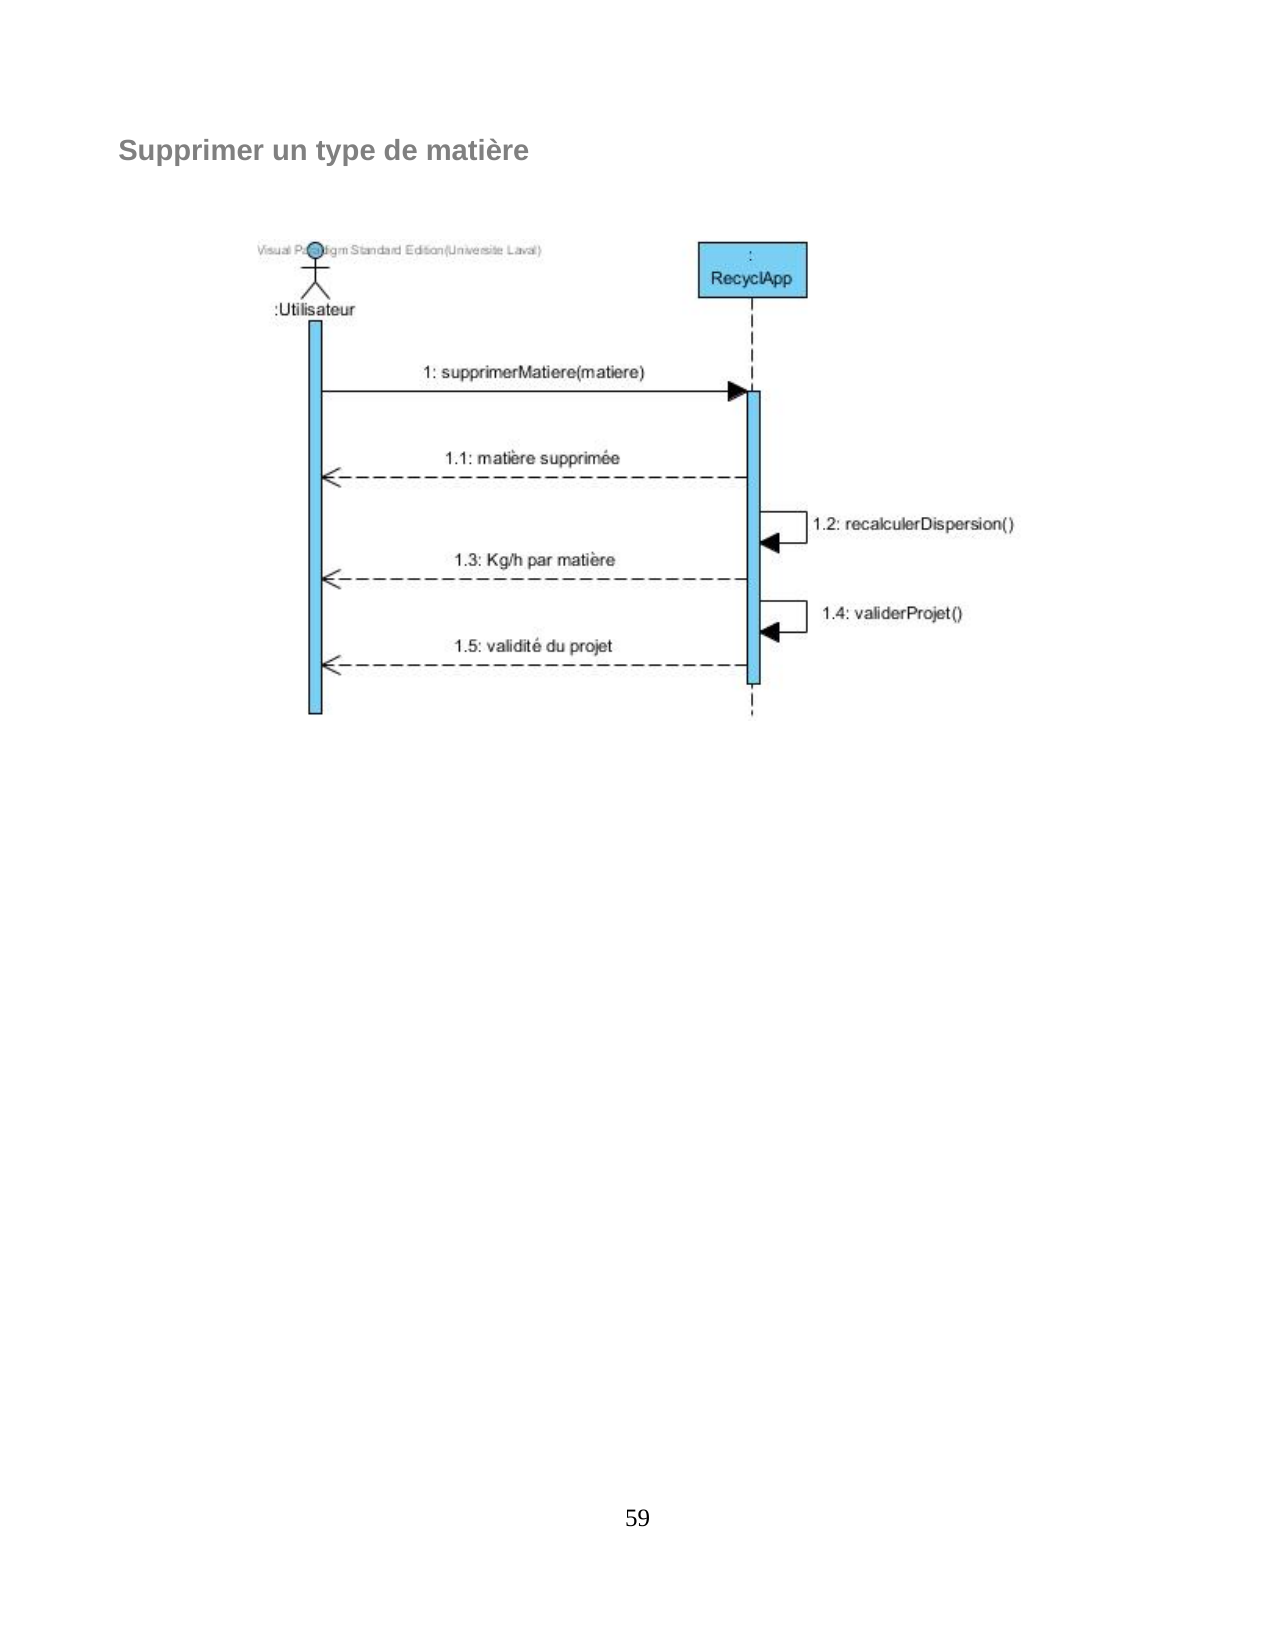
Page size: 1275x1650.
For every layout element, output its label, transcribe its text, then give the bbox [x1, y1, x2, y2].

subtitle Supprimer un type de matière [118, 133, 1157, 166]
picture [257, 239, 1038, 721]
